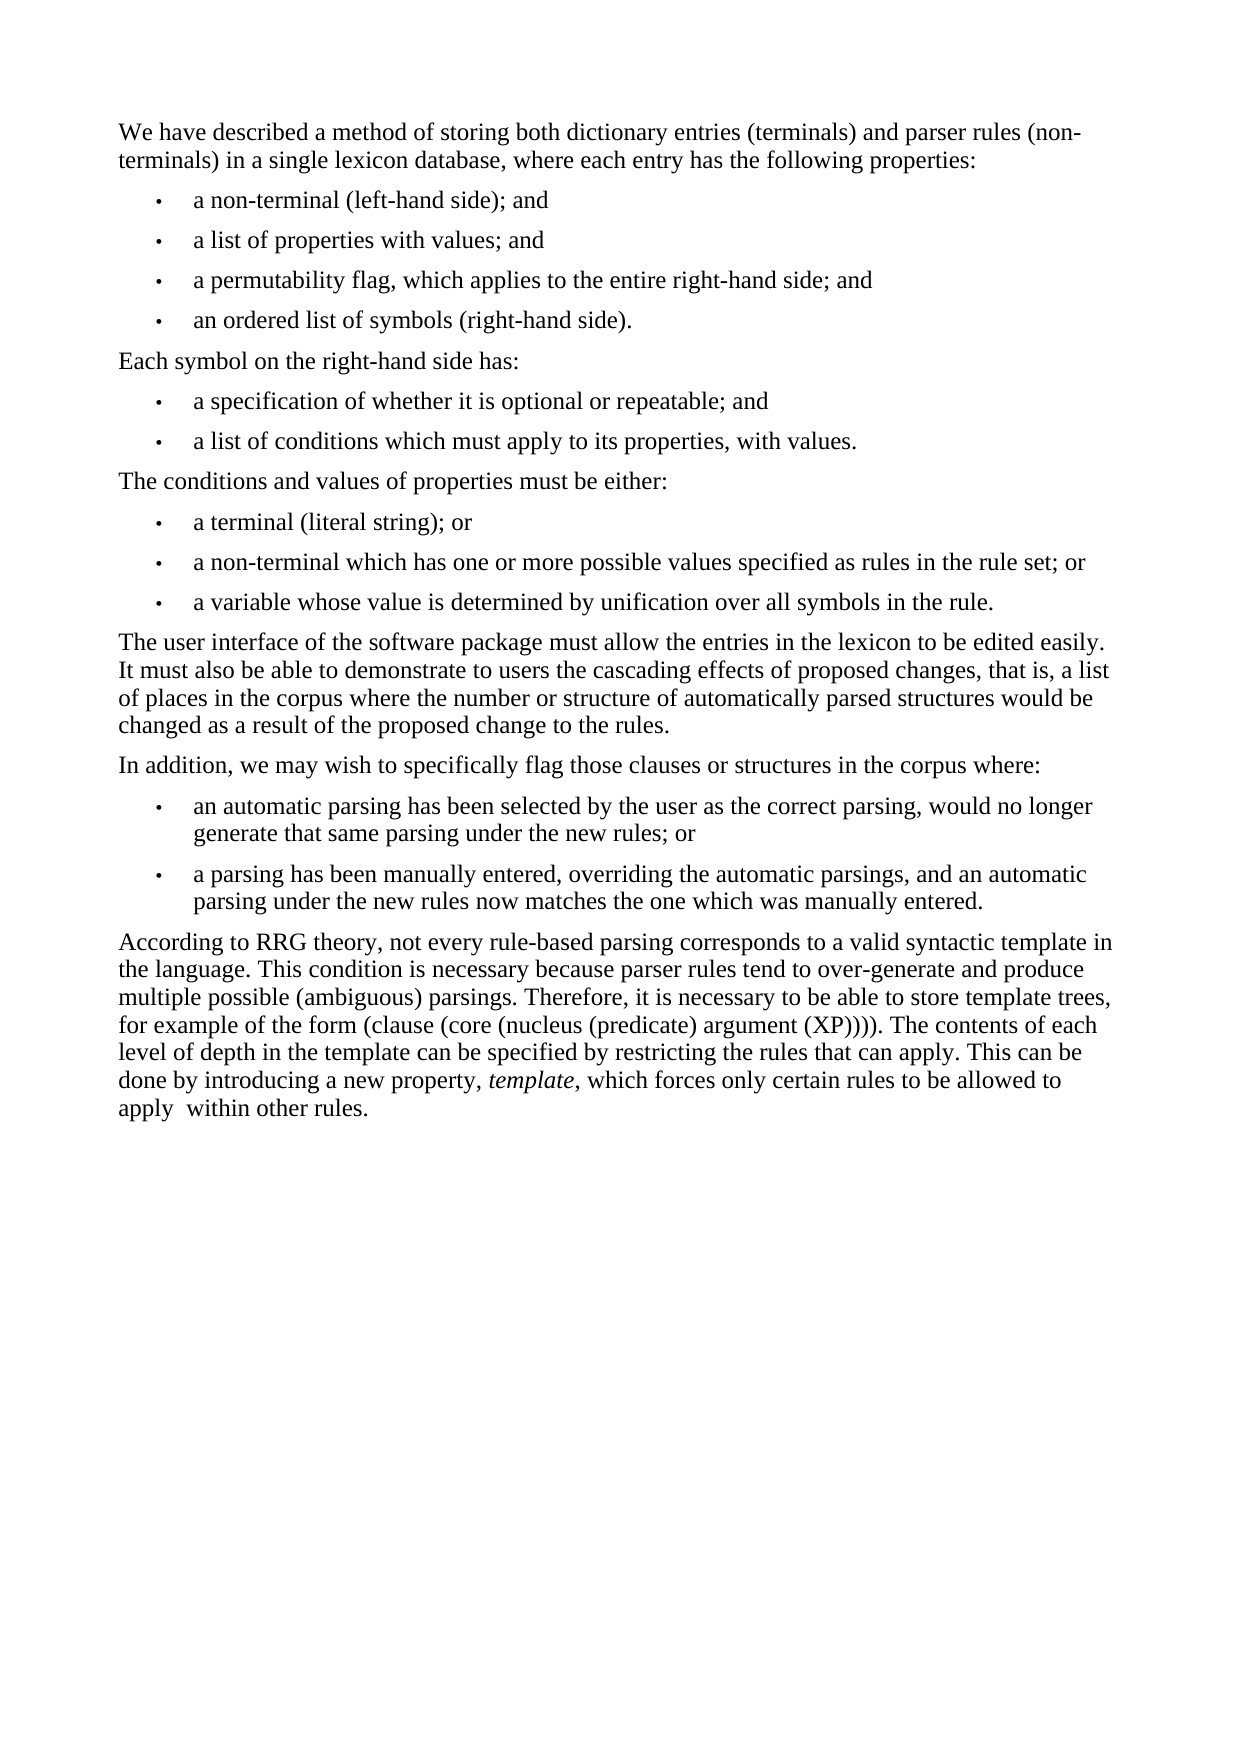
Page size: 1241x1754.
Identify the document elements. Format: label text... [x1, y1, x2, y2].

text The conditions and values of properties must be either: [118, 467, 1122, 495]
list a terminal (literal string); or [156, 508, 1122, 535]
list a non-terminal which has one or more possible values specified as rules in the rule set; or [156, 548, 1122, 576]
list a variable whose value is determined by unification over all symbols in the rule. [156, 588, 1122, 616]
text In addition, we may wish to specifically flag those clauses or structures in the corpus where: [118, 752, 1122, 779]
list a list of conditions which must apply to its properties, with values. [156, 427, 1122, 455]
list a parsing has been manually entered, overriding the automatic parsings, and an automatic parsing under the new rules now matches the one which was manually entered. [156, 860, 1122, 915]
list a permutability flag, which applies to the entire right-hand side; and [156, 266, 1122, 294]
list an automatic parsing has been selected by the user as the correct parsing, would no longer generate that same parsing under the new rules; or [156, 792, 1122, 847]
list a specification of whether it is optional or repeatable; and [156, 387, 1122, 415]
text According to RRG theory, not every rule-based parsing corresponds to a valid syntactic template in the language. This condition is necessary because parser rules tend to over-generate and produce multiple possible (ambiguous) parsings. Therefore, it is necessary to be able to store template trees, for example of the form (clause (core (nucleus (predicate) argument (XP)))). The contents of each level of depth in the template can be specified by restricting the rules that can apply. This can be done by introducing a new property, template, which forces only certain rules to be allowed to apply within other rules. [118, 928, 1122, 1122]
list a non-terminal (left-hand side); and [156, 186, 1122, 214]
text We have described a method of storing both dictionary entries (terminals) and parser rules (non-terminals) in a single lexicon database, where each entry has the following properties: [118, 118, 1122, 173]
text Each symbol on the right-hand side has: [118, 347, 1122, 374]
list a list of properties with values; and [156, 226, 1122, 254]
text The user interface of the software package must allow the entries in the lexicon to be edited easily. It must also be able to demonstrate to users the cascading effects of proposed changes, that is, a list of places in the corpus where the number or structure of automatically parsed structures would be changed as a result of the proposed change to the rules. [118, 628, 1122, 739]
list an ordered list of symbols (right-hand side). [156, 307, 1122, 334]
